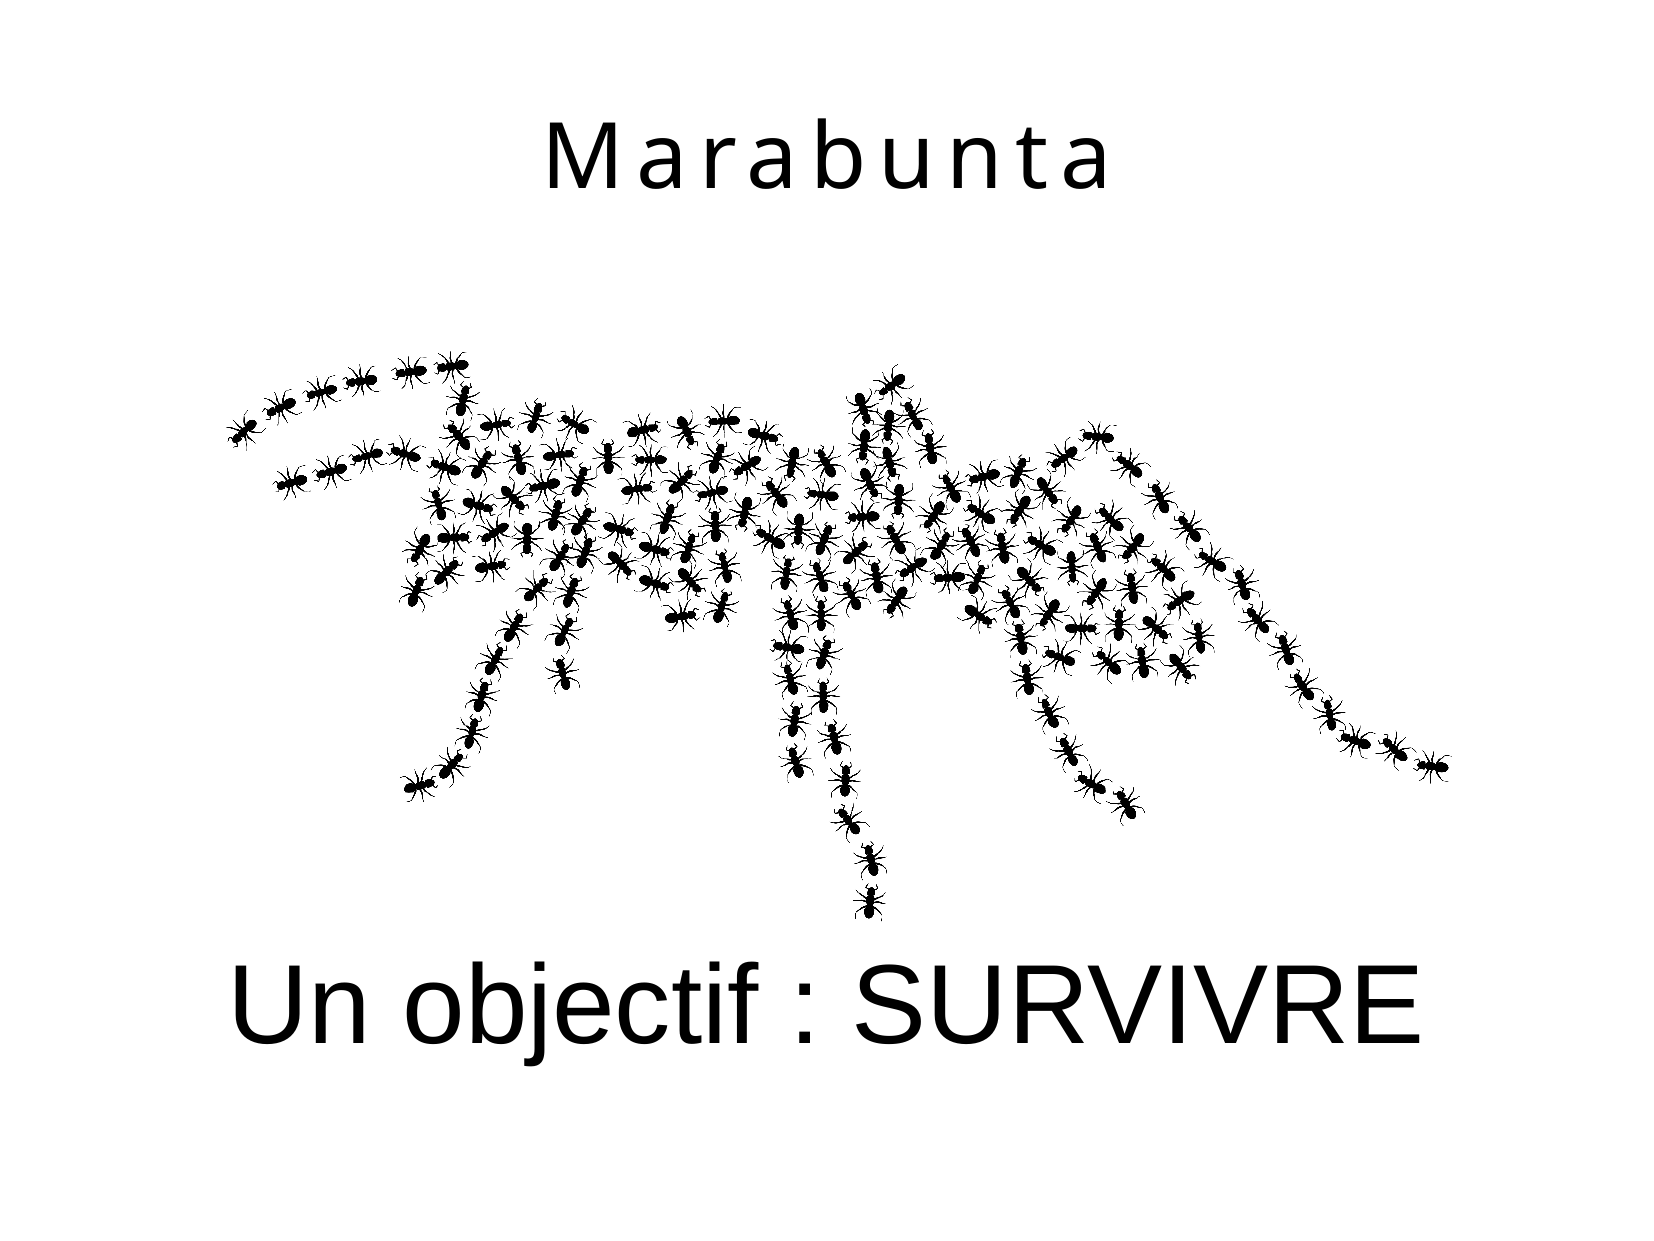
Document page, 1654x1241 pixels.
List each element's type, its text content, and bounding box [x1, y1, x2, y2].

text_box Un objectif : SURVIVRE [0, 934, 1654, 1075]
title Marabunta [0, 49, 1654, 257]
picture [215, 324, 1456, 926]
